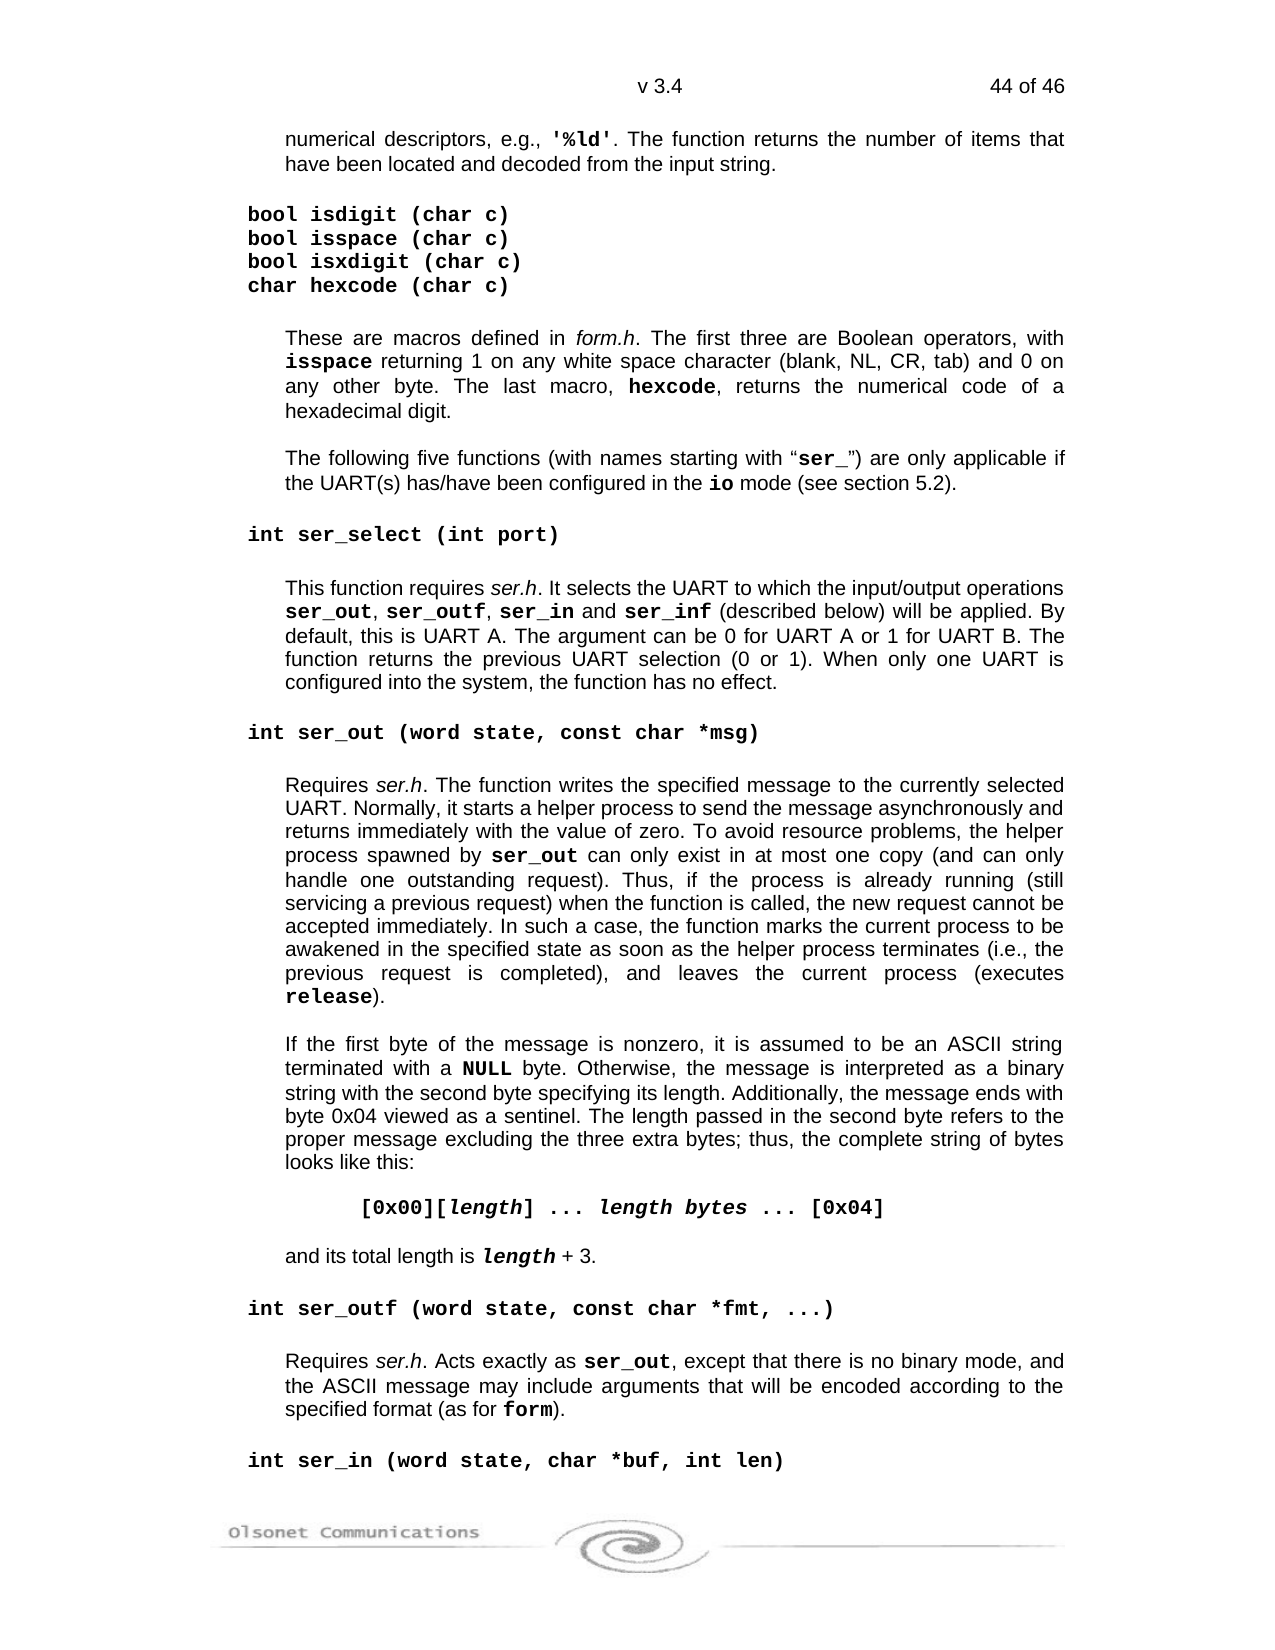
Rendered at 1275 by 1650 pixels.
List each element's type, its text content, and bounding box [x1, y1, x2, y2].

text Requires ser.h. Acts exactly as ser_out, except that there is no binary mode, and the ASCII message may include arguments that will be encoded according to the specified format (as for form). [285, 1349, 1065, 1423]
text Requires ser.h. The function writes the specified message to the currently selected UART. Normally, it starts a helper process to send the message asynchronously and returns immediately with the value of zero. To avoid resource problems, the helper process spawned by ser_out can only exist in at most one copy (and can only handle one outstanding request). Thus, if the process is already running (still servicing a previous request) when the function is called, the new request cannot be accepted immediately. In such a case, the function marks the current process to be awakened in the specified state as soon as the helper process terminates (i.e., the previous request is completed), and leaves the current process (executes release). [285, 773, 1065, 1009]
text This function requires ser.h. It selects the UART to which the input/output operations ser_out, ser_outf, ser_in and ser_inf (described below) will be applied. By default, this is UART A. The argument can be 0 for UART A or 1 for UART B. The function returns the previous UART selection (0 or 1). When only one UART is configured into the system, the function has no effect. [285, 576, 1065, 694]
text numerical descriptors, e.g., '%ld'. The function returns the number of items that have been located and decoded from the input string. [285, 128, 1065, 176]
text bool isspace (char c) [247, 228, 1065, 251]
text bool isxdigit (char c) [247, 251, 1065, 275]
text [0x00][length] ... length bytes ... [0x04] [285, 1197, 1065, 1221]
text int ser_outf (word state, const char *fmt, ...) [247, 1298, 1065, 1321]
text int ser_select (int port) [247, 524, 1065, 548]
text The following five functions (with names starting with “ser_”) are only applicable if the UART(s) has/have been configured in the io mode (see section 5.2). [285, 446, 1065, 497]
text These are macros defined in form.h. The first three are Boolean operators, with isspace returning 1 on any white space character (blank, NL, CR, tab) and 0 on any other byte. The last macro, hexcode, returns the numerical code of a hexadecimal digit. [285, 326, 1065, 423]
text int ser_in (word state, char *buf, int len) [247, 1451, 1065, 1474]
text and its total length is length + 3. [210, 1244, 1065, 1270]
text char hexcode (char c) [247, 275, 1065, 298]
picture [210, 1504, 1065, 1596]
text int ser_out (word state, const char *msg) [247, 722, 1065, 746]
text If the first byte of the message is nonzero, it is assumed to be an ASCII string terminated with a NULL byte. Otherwise, the message is interpreted as a binary string with the second byte specifying its length. Additionally, the message ends with byte 0x04 viewed as a sentinel. The length passed in the second byte refers to the proper message excluding the three extra bytes; thus, the complete string of bytes looks like this: [285, 1033, 1065, 1174]
text bool isdigit (char c) [247, 204, 1065, 228]
